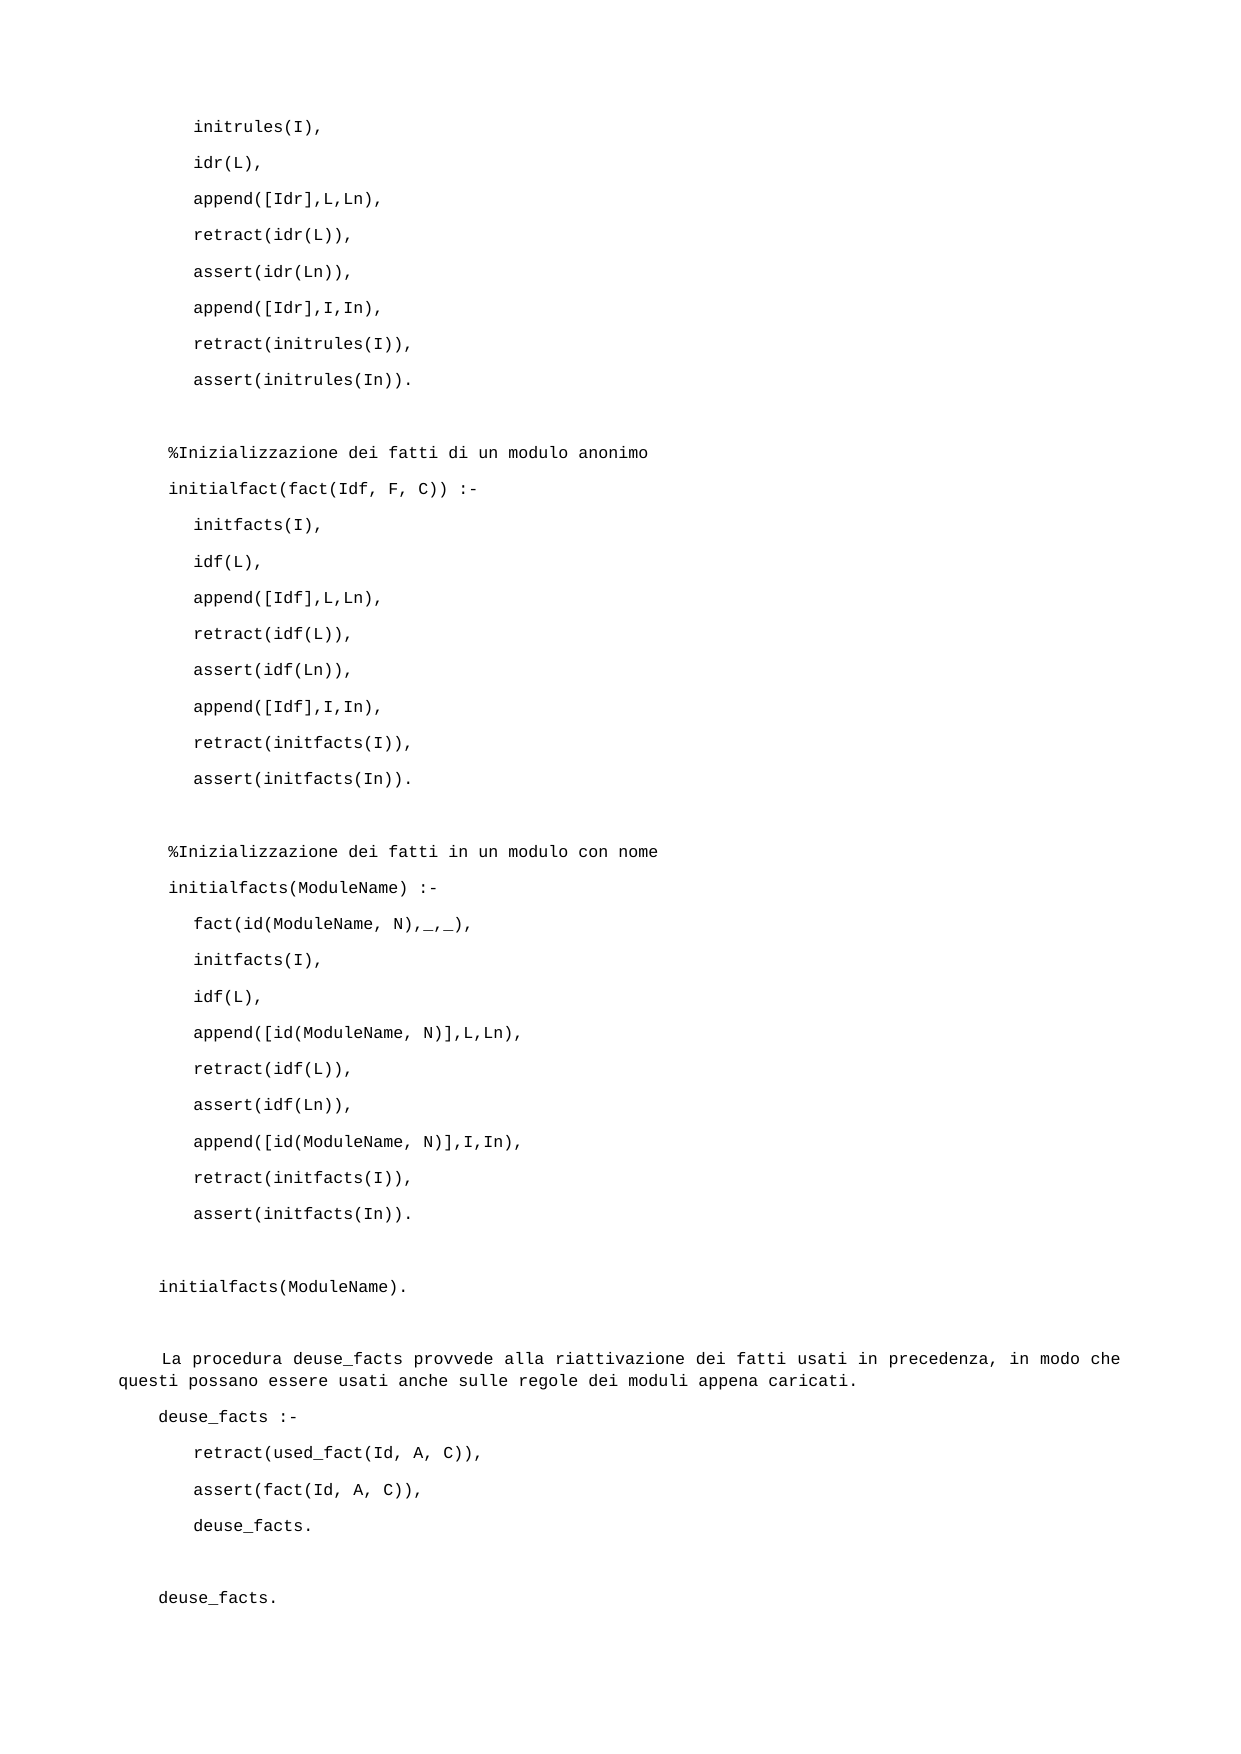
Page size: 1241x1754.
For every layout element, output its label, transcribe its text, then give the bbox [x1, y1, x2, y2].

text append([Idf],I,In), [118, 698, 1122, 717]
text retract(initrules(I)), [118, 336, 1122, 354]
text retract(idf(L)), [118, 626, 1122, 644]
text deuse_facts :- [118, 1408, 1122, 1427]
text append([id(ModuleName, N)],I,In), [118, 1133, 1122, 1152]
text assert(initfacts(In)). [118, 1206, 1122, 1224]
text La procedura deuse_facts provvede alla riattivazione dei fatti usati in precedenza, in modo che questi possano essere usati anche sulle regole dei moduli appena caricati. [118, 1351, 1122, 1391]
text retract(used_fact(Id, A, C)), [118, 1445, 1122, 1464]
text %Inizializzazione dei fatti in un modulo con nome [118, 843, 1122, 862]
text append([Idr],L,Ln), [118, 191, 1122, 209]
text assert(initrules(In)). [118, 372, 1122, 391]
text initialfact(fact(Idf, F, C)) :- [118, 481, 1122, 499]
text append([Idr],I,In), [118, 299, 1122, 318]
text append([Idf],L,Ln), [118, 589, 1122, 608]
text %Inizializzazione dei fatti di un modulo anonimo [118, 444, 1122, 463]
text retract(idf(L)), [118, 1061, 1122, 1079]
text assert(initfacts(In)). [118, 771, 1122, 789]
text retract(idr(L)), [118, 227, 1122, 246]
text initialfacts(ModuleName). [118, 1278, 1122, 1297]
text idr(L), [118, 154, 1122, 173]
text assert(idr(Ln)), [118, 263, 1122, 282]
text retract(initfacts(I)), [118, 734, 1122, 753]
text assert(idf(Ln)), [118, 662, 1122, 681]
text idf(L), [118, 988, 1122, 1007]
text fact(id(ModuleName, N),_,_), [118, 916, 1122, 934]
text assert(idf(Ln)), [118, 1097, 1122, 1116]
text idf(L), [118, 553, 1122, 572]
text deuse_facts. [118, 1517, 1122, 1536]
text deuse_facts. [118, 1590, 1122, 1609]
text initrules(I), [118, 118, 1122, 137]
text assert(fact(Id, A, C)), [118, 1481, 1122, 1500]
text initfacts(I), [118, 517, 1122, 536]
text retract(initfacts(I)), [118, 1169, 1122, 1188]
text initialfacts(ModuleName) :- [118, 879, 1122, 898]
text append([id(ModuleName, N)],L,Ln), [118, 1024, 1122, 1043]
text initfacts(I), [118, 952, 1122, 971]
